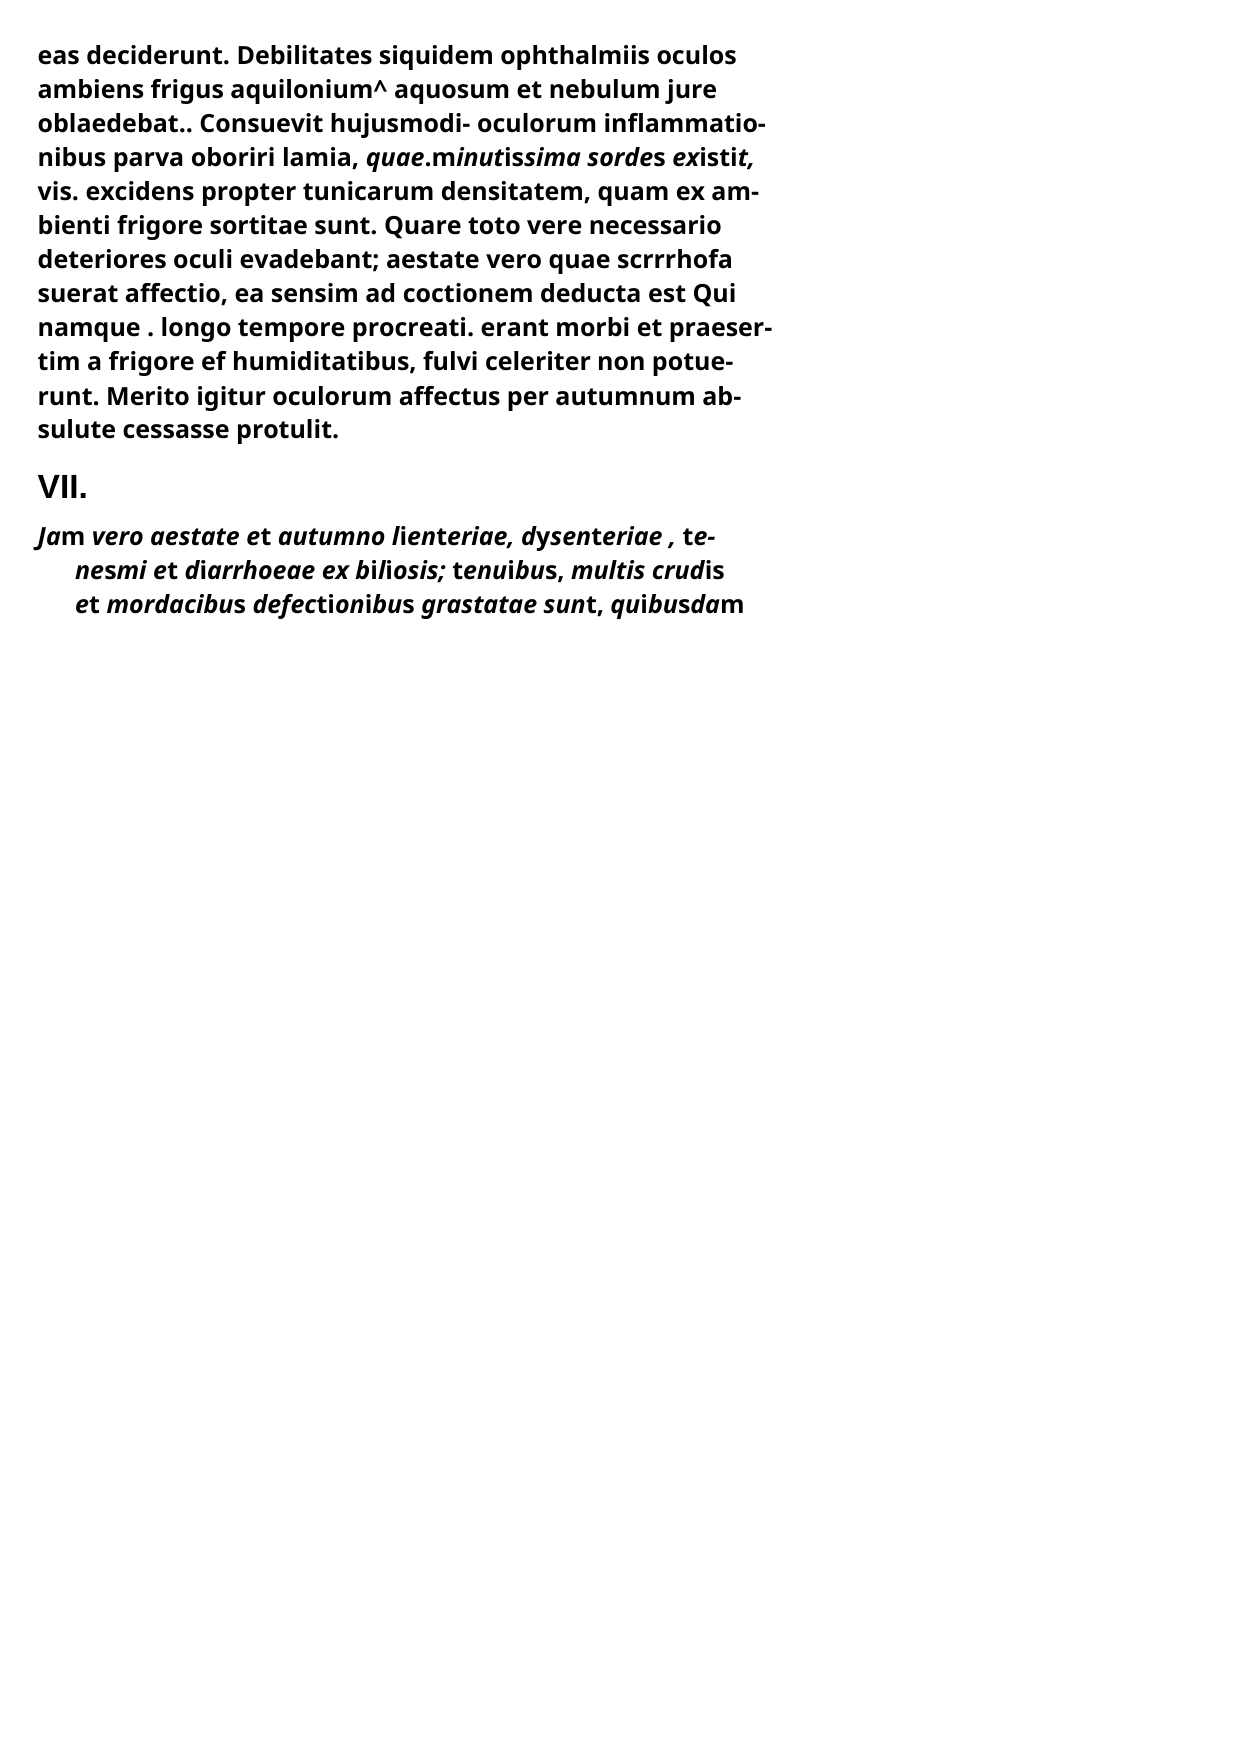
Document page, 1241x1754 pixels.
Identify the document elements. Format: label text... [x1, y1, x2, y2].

text Jam vero aestate et autumno lienteriae, dysenteriae , te- nesmi et diarrhoeae ex biliosis; tenuibus, multis crudis et mordacibus defectionibus grastatae sunt, quibusdam [37, 518, 1203, 620]
text eas deciderunt. Debilitates siquidem ophthalmiis oculos ambiens frigus aquilonium^ aquosum et nebulum jure oblaedebat.. Consuevit hujusmodi- oculorum inflammatio- nibus parva oboriri lamia, quae.minutissima sordes existit, vis. excidens propter tunicarum densitatem, quam ex am- bienti frigore sortitae sunt. Quare toto vere necessario deteriores oculi evadebant; aestate vero quae scrrrhofa suerat affectio, ea sensim ad coctionem deducta est Qui namque . longo tempore procreati. erant morbi et praeser- tim a frigore ef humiditatibus, fulvi celeriter non potue- runt. Merito igitur oculorum affectus per autumnum ab- sulute cessasse protulit. [37, 37, 1203, 446]
subtitle VII. [37, 467, 1203, 506]
